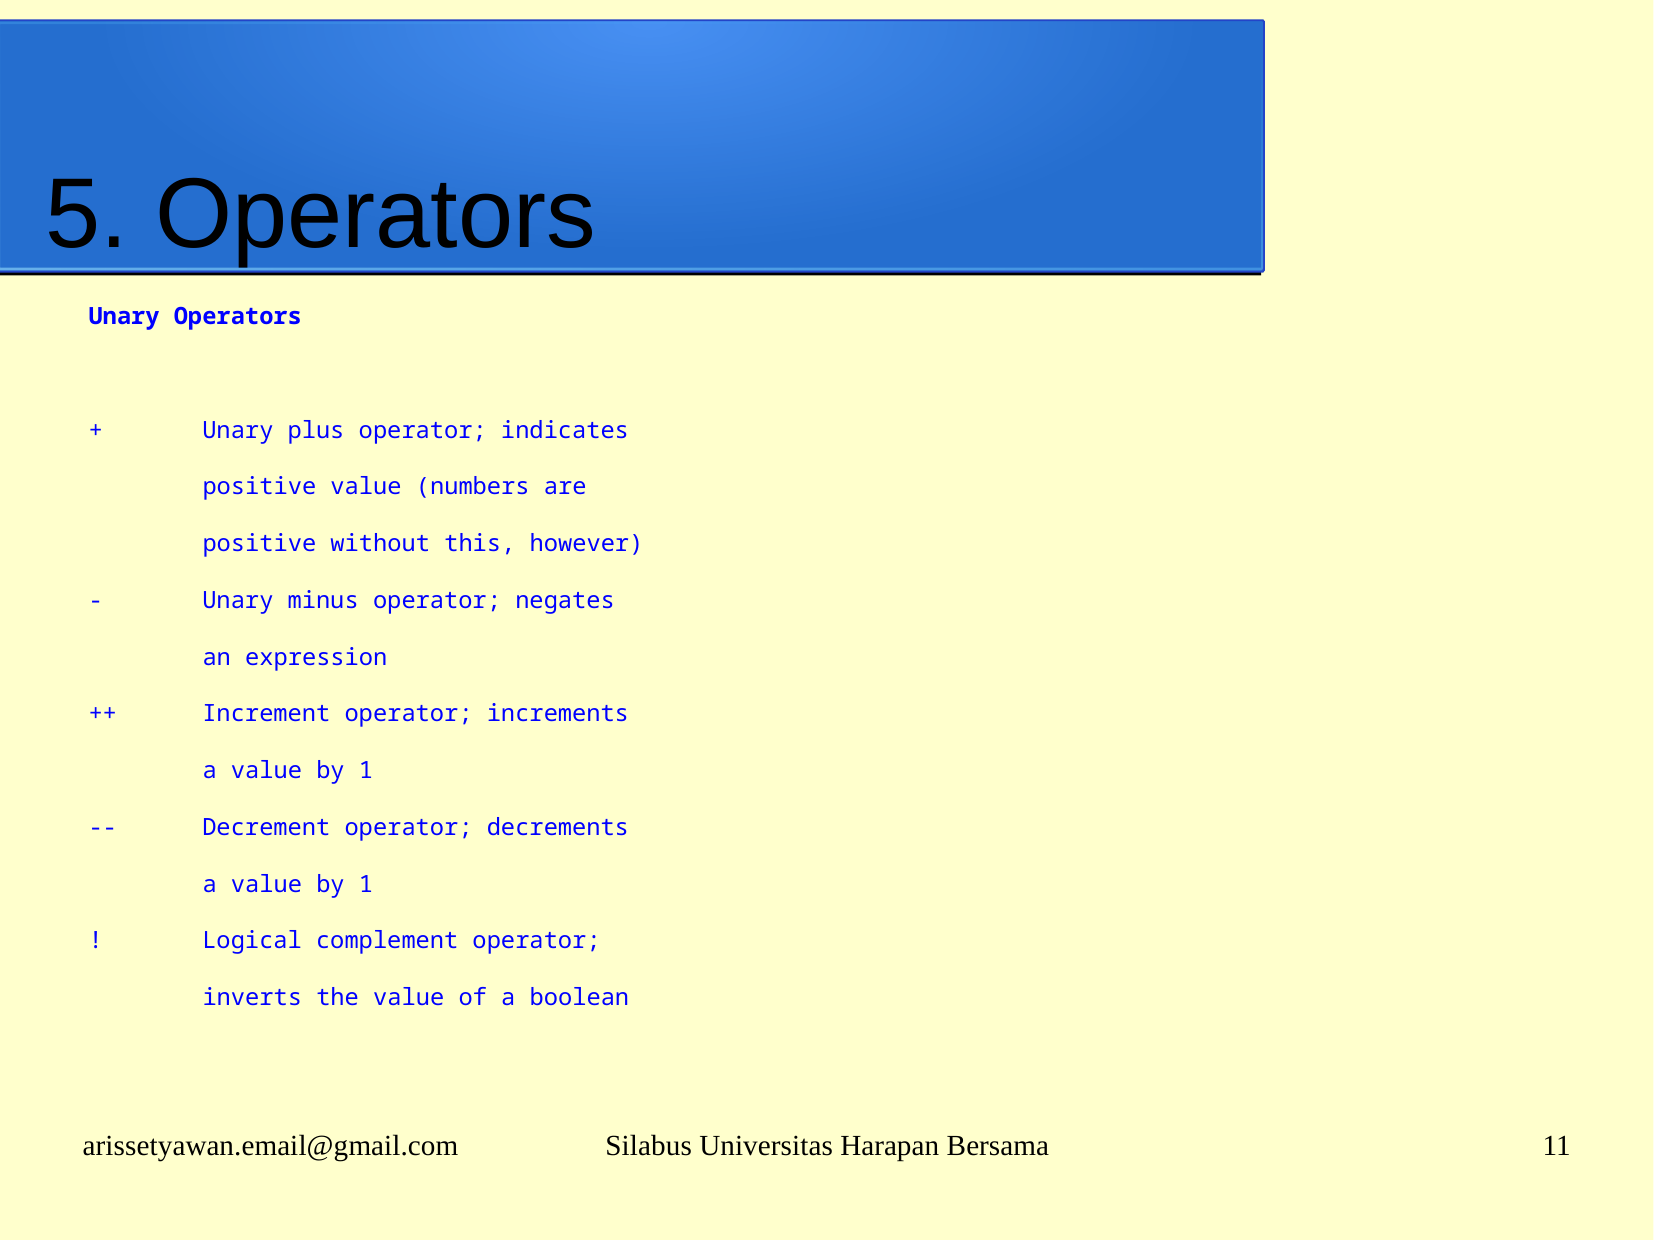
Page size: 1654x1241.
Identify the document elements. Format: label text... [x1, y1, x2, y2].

list Unary Operators + Unary plus operator; indicates positive value (numbers are positive without this, however) - Unary minus operator; negates an expression ++ Increment operator; increments a value by 1 -- Decrement operator; decrements a value by 1 ! Logical complement operator; inverts the value of a boolean [88, 299, 1577, 1019]
title 5. Operators [44, 47, 1260, 380]
